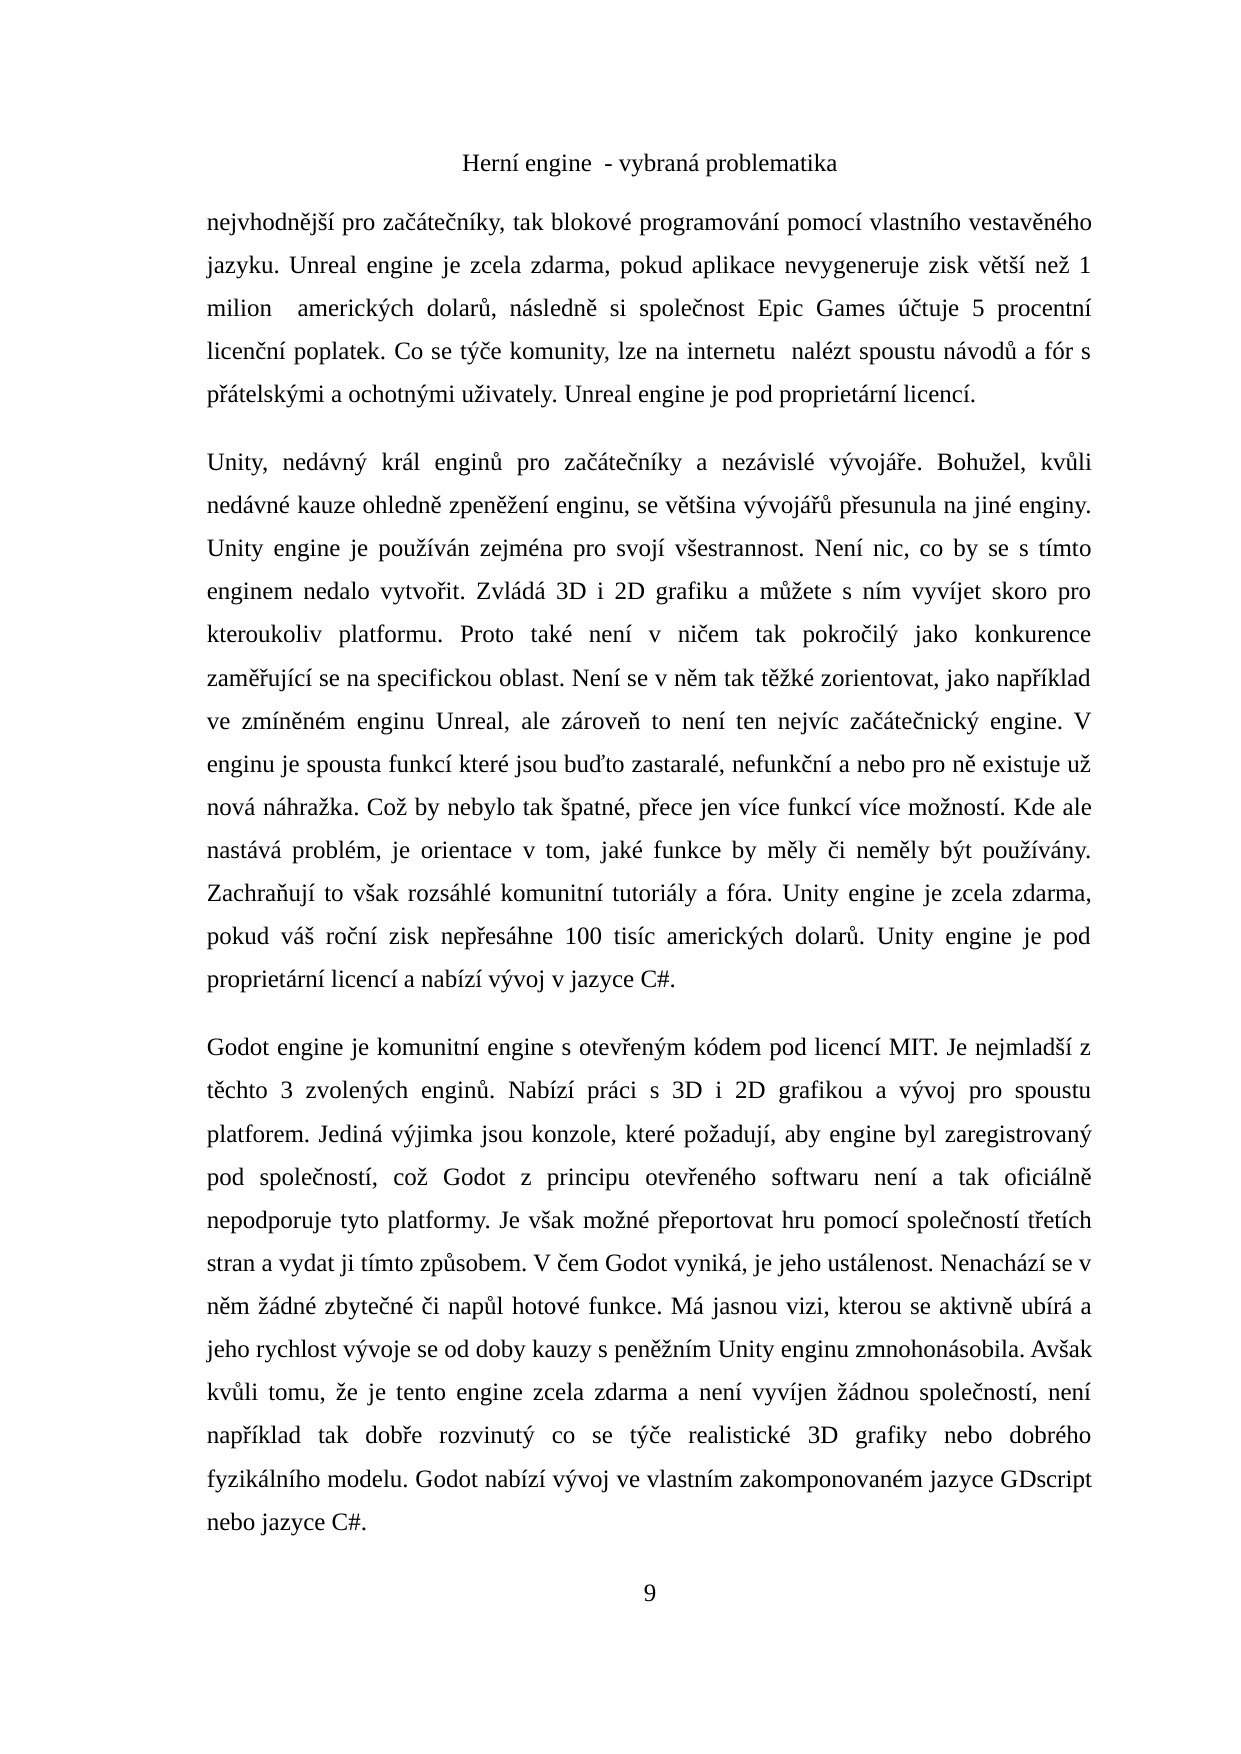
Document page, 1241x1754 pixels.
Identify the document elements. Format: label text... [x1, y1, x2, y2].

text Unity, nedávný král enginů pro začátečníky a nezávislé vývojáře. Bohužel, kvůli nedávné kauze ohledně zpeněžení enginu, se většina vývojářů přesunula na jiné enginy. Unity engine je používán zejména pro svojí všestrannost. Není nic, co by se s tímto enginem nedalo vytvořit. Zvládá 3D i 2D grafiku a můžete s ním vyvíjet skoro pro kteroukoliv platformu. Proto také není v ničem tak pokročilý jako konkurence zaměřující se na specifickou oblast. Není se v něm tak těžké zorientovat, jako například ve zmíněném enginu Unreal, ale zároveň to není ten nejvíc začátečnický engine. V enginu je spousta funkcí které jsou buďto zastaralé, nefunkční a nebo pro ně existuje už nová náhražka. Což by nebylo tak špatné, přece jen více funkcí více možností. Kde ale nastává problém, je orientace v tom, jaké funkce by měly či neměly být používány. Zachraňují to však rozsáhlé komunitní tutoriály a fóra. Unity engine je zcela zdarma, pokud váš roční zisk nepřesáhne 100 tisíc amerických dolarů. Unity engine je pod proprietární licencí a nabízí vývoj v jazyce C#. [207, 447, 1093, 993]
text Godot engine je komunitní engine s otevřeným kódem pod licencí MIT. Je nejmladší z těchto 3 zvolených enginů. Nabízí práci s 3D i 2D grafikou a vývoj pro spoustu platforem. Jediná výjimka jsou konzole, které požadují, aby engine byl zaregistrovaný pod společností, což Godot z principu otevřeného softwaru není a tak oficiálně nepodporuje tyto platformy. Je však možné přeportovat hru pomocí společností třetích stran a vydat ji tímto způsobem. V čem Godot vyniká, je jeho ustálenost. Nenachází se v něm žádné zbytečné či napůl hotové funkce. Má jasnou vizi, kterou se aktivně ubírá a jeho rychlost vývoje se od doby kauzy s peněžním Unity enginu zmnohonásobila. Avšak kvůli tomu, že je tento engine zcela zdarma a není vyvíjen žádnou společností, není například tak dobře rozvinutý co se týče realistické 3D grafiky nebo dobrého fyzikálního modelu. Godot nabízí vývoj ve vlastním zakomponovaném jazyce GDscript nebo jazyce C#. [207, 1032, 1093, 1536]
text nejvhodnější pro začátečníky, tak blokové programování pomocí vlastního vestavěného jazyku. Unreal engine je zcela zdarma, pokud aplikace nevygeneruje zisk větší než 1 milion amerických dolarů, následně si společnost Epic Games účtuje 5 procentní licenční poplatek. Co se týče komunity, lze na internetu nalézt spoustu návodů a fór s přátelskými a ochotnými uživately. Unreal engine je pod proprietární licencí. [207, 207, 1093, 408]
